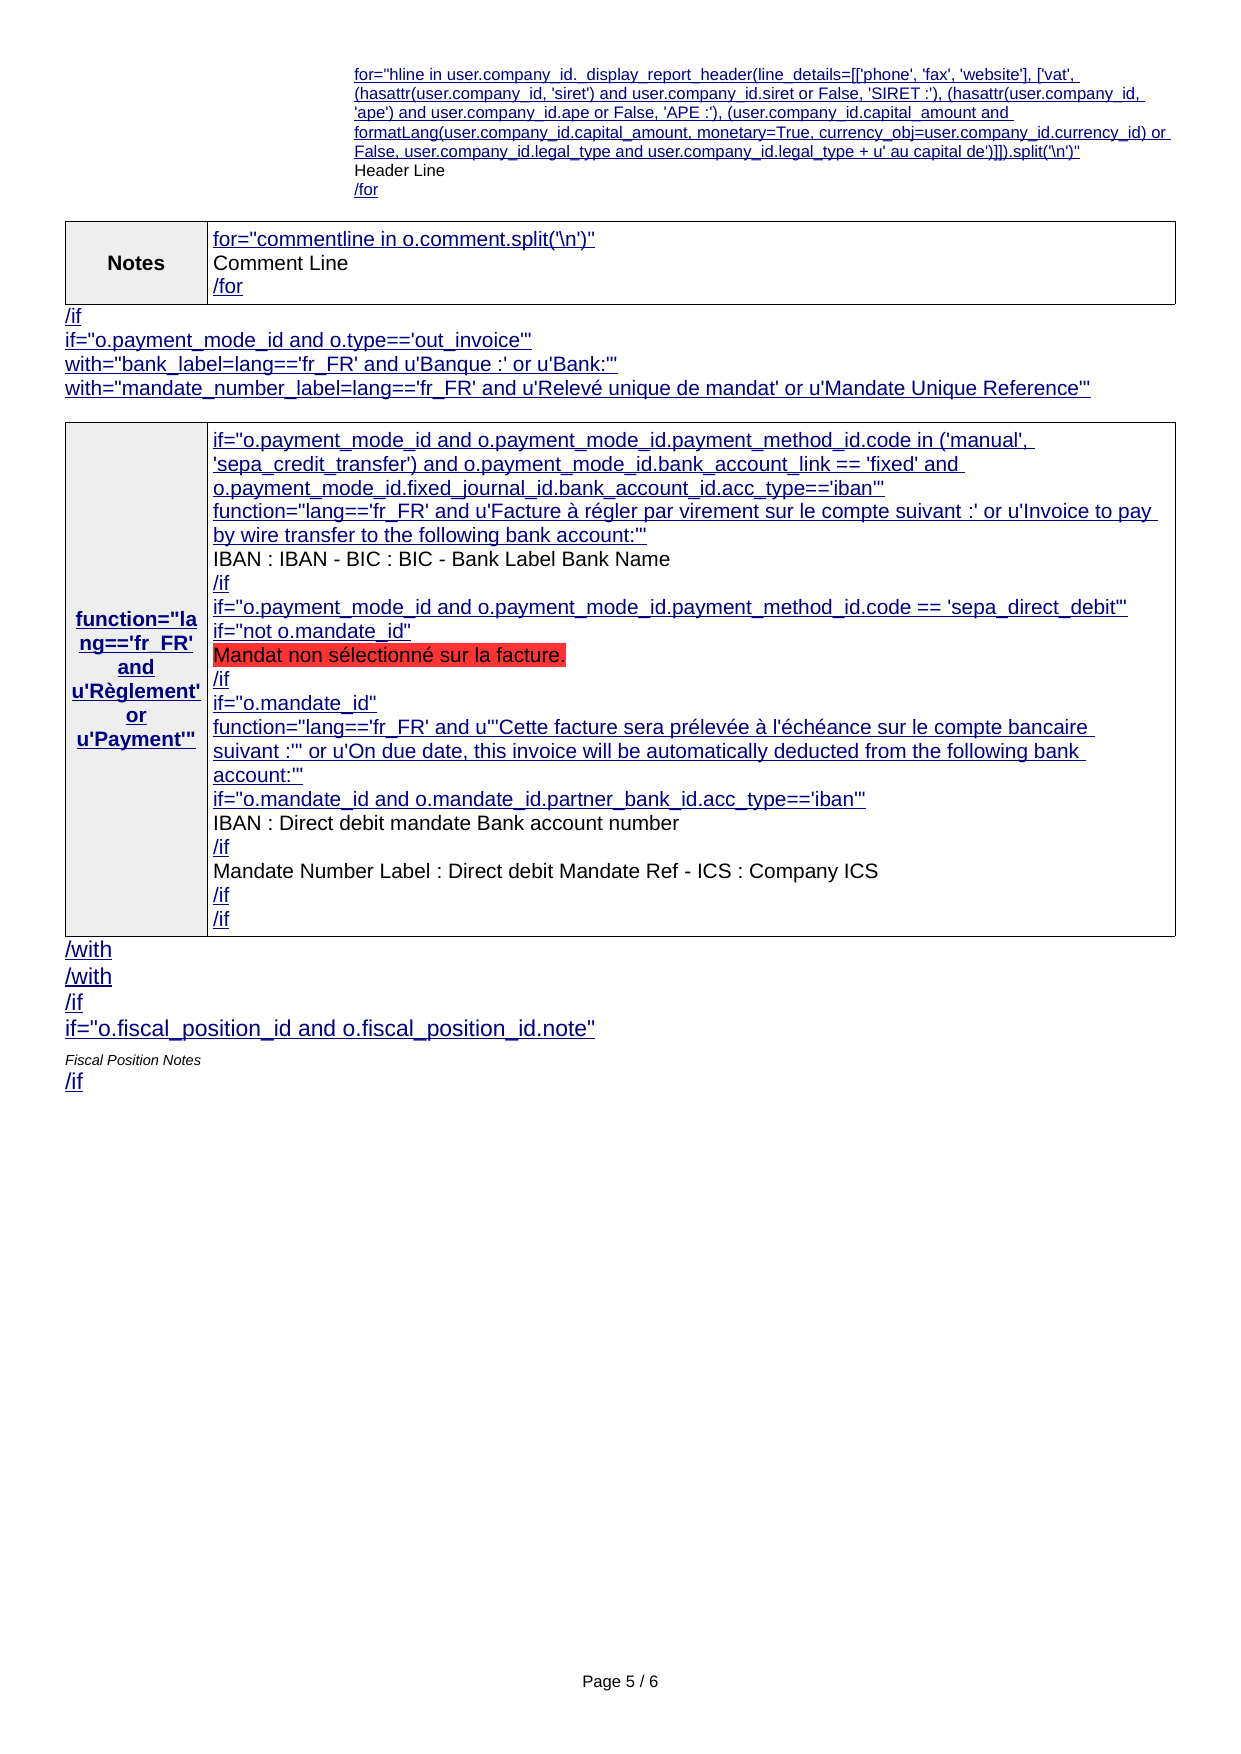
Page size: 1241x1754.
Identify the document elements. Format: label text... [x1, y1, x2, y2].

text if="o.fiscal_position_id and o.fiscal_position_id.note" [65, 1015, 1175, 1042]
table_header function="lang=='fr_FR' and u'Règlement' or u'Payment'" [66, 423, 207, 936]
text /if [65, 989, 1175, 1015]
text /if [65, 305, 1175, 328]
text /if [65, 1068, 1175, 1094]
table_header Notes [66, 222, 207, 304]
text with="mandate_number_label=lang=='fr_FR' and u'Relevé unique de mandat' or u'Mandate Unique Reference'" [65, 376, 1175, 400]
text /with [65, 963, 1175, 989]
text if="o.payment_mode_id and o.type=='out_invoice'" [65, 328, 1175, 352]
text Fiscal Position Notes [65, 1051, 1175, 1068]
table_header if="o.payment_mode_id and o.payment_mode_id.payment_method_id.code in ('manual', 'sepa_credit_transfer') and o.payment_mode_id.bank_account_link == 'fixed' and o.payment_mode_id.fixed_journal_id.bank_account_id.acc_type=='iban'" function="lang=='fr_FR' and u'Facture à régler par virement sur le compte suivant :' or u'Invoice to pay by wire transfer to the following bank account:'" IBAN : IBAN - BIC : BIC - Bank Label Bank Name /if if="o.payment_mode_id and o.payment_mode_id.payment_method_id.code == 'sepa_direct_debit'" if="not o.mandate_id" Mandat non sélectionné sur la facture. /if if="o.mandate_id" function="lang=='fr_FR' and u'''Cette facture sera prélevée à l'échéance sur le compte bancaire suivant :''' or u'On due date, this invoice will be automatically deducted from the following bank account:'" if="o.mandate_id and o.mandate_id.partner_bank_id.acc_type=='iban'" IBAN : Direct debit mandate Bank account number /if Mandate Number Label : Direct debit Mandate Ref - ICS : Company ICS /if /if [208, 423, 1175, 936]
text with="bank_label=lang=='fr_FR' and u'Banque :' or u'Bank:'" [65, 352, 1175, 376]
text /with [65, 937, 1175, 963]
table_header for="commentline in o.comment.split('\n')" Comment Line /for [208, 222, 1175, 304]
